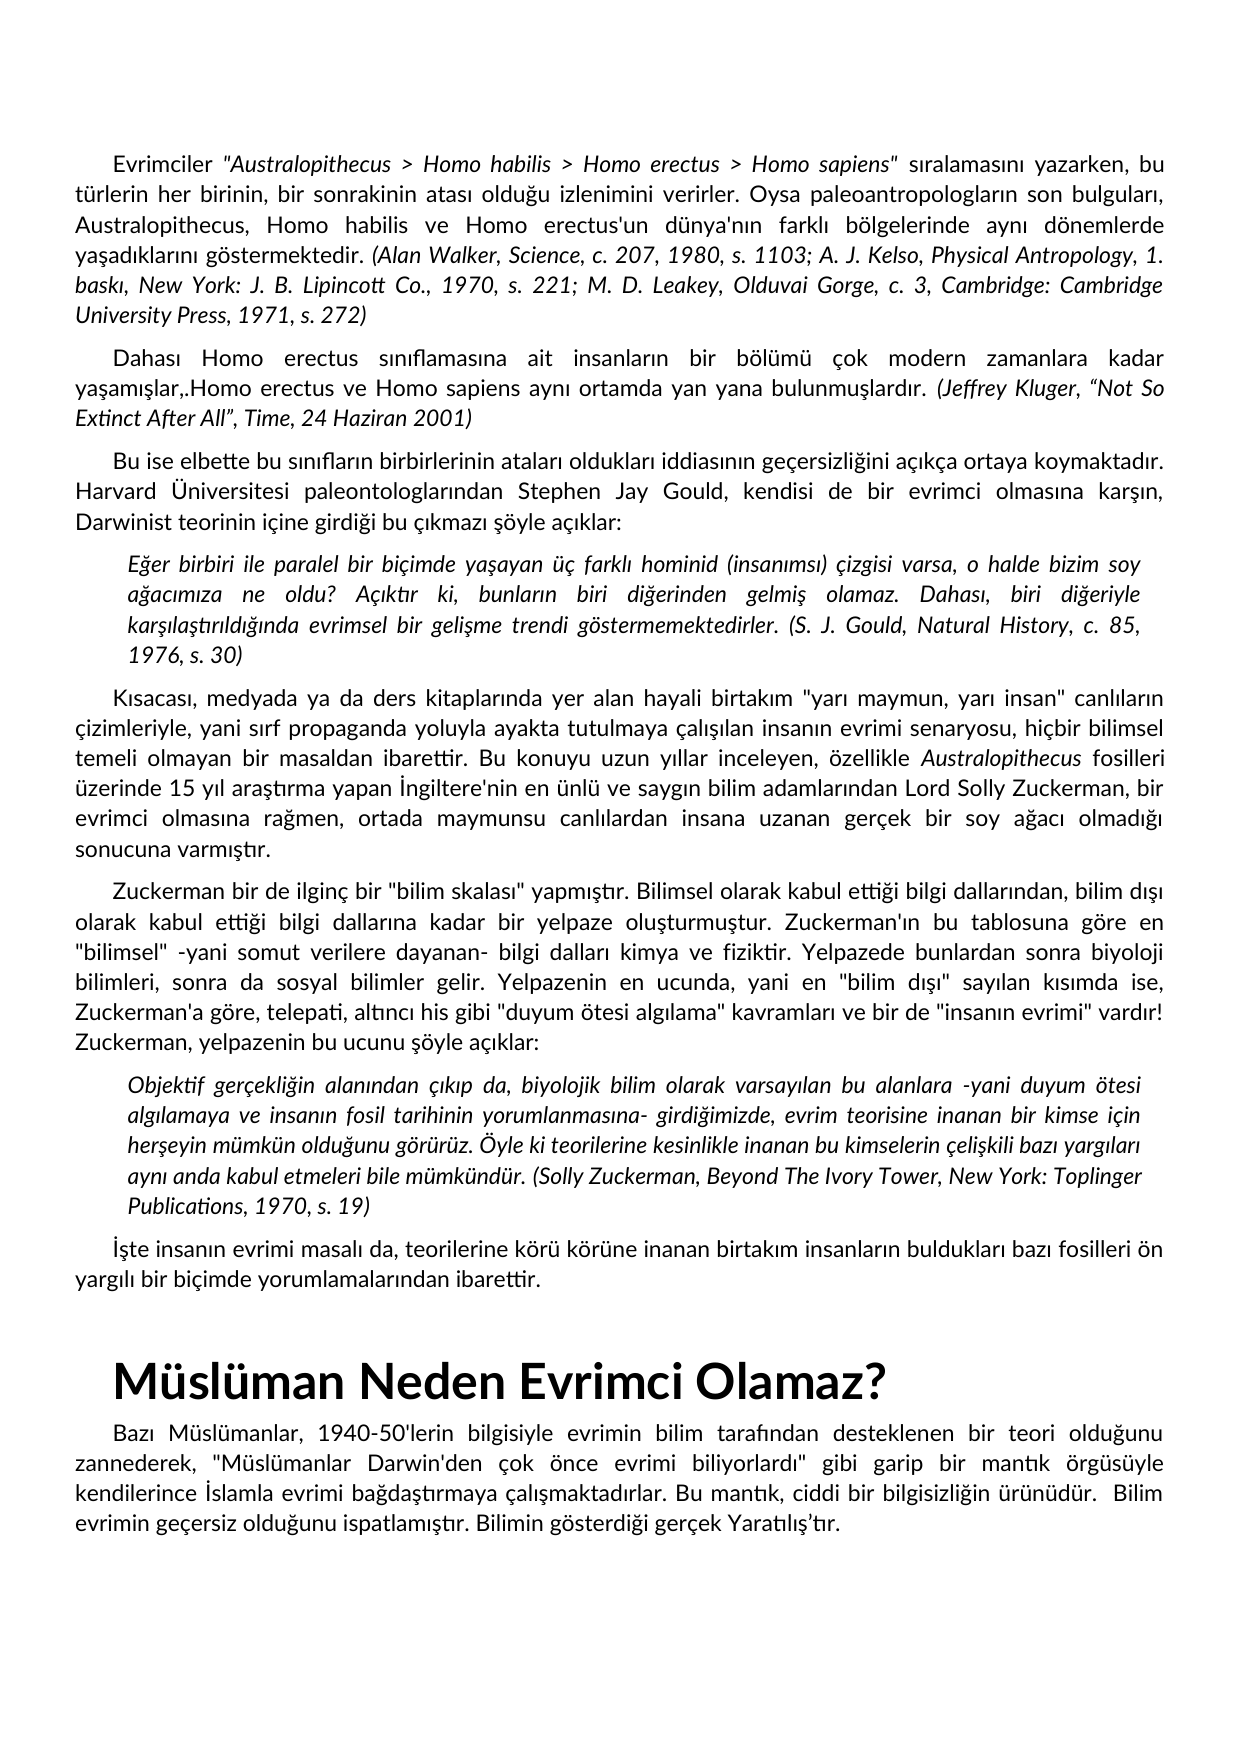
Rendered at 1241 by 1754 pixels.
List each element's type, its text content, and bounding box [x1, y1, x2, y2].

text Dahası Homo erectus sınıflamasına ait insanların bir bölümü çok modern zamanlara kadar yaşamışlar,.Homo erectus ve Homo sapiens aynı ortamda yan yana bulunmuşlardır. (Jeffrey Kluger, “Not So Extinct After All”, Time, 24 Haziran 2001) [75, 344, 1165, 432]
text Evrimciler "Australopithecus > Homo habilis > Homo erectus > Homo sapiens" sıralamasını yazarken, bu türlerin her birinin, bir sonrakinin atası olduğu izlenimini verirler. Oysa paleoantropologların son bulguları, Australopithecus, Homo habilis ve Homo erectus'un dünya'nın farklı bölgelerinde aynı dönemlerde yaşadıklarını göstermektedir. (Alan Walker, Science, c. 207, 1980, s. 1103; A. J. Kelso, Physical Antropology, 1. baskı, New York: J. B. Lipincott Co., 1970, s. 221; M. D. Leakey, Olduvai Gorge, c. 3, Cambridge: Cambridge University Press, 1971, s. 272) [75, 150, 1165, 328]
text Zuckerman bir de ilginç bir "bilim skalası" yapmıştır. Bilimsel olarak kabul ettiği bilgi dallarından, bilim dışı olarak kabul ettiği bilgi dallarına kadar bir yelpaze oluşturmuştur. Zuckerman'ın bu tablosuna göre en "bilimsel" -yani somut verilere dayanan- bilgi dalları kimya ve fiziktir. Yelpazede bunlardan sonra biyoloji bilimleri, sonra da sosyal bilimler gelir. Yelpazenin en ucunda, yani en "bilim dışı" sayılan kısımda ise, Zuckerman'a göre, telepati, altıncı his gibi "duyum ötesi algılama" kavramları ve bir de "insanın evrimi" vardır! Zuckerman, yelpazenin bu ucunu şöyle açıklar: [75, 877, 1165, 1056]
subtitle Müslüman Neden Evrimci Olamaz? [112, 1350, 1165, 1410]
text Bu ise elbette bu sınıfların birbirlerinin ataları oldukları iddiasının geçersizliğini açıkça ortaya koymaktadır. Harvard Üniversitesi paleontologlarından Stephen Jay Gould, kendisi de bir evrimci olmasına karşın, Darwinist teorinin içine girdiği bu çıkmazı şöyle açıklar: [75, 447, 1165, 535]
text İşte insanın evrimi masalı da, teorilerine körü körüne inanan birtakım insanların buldukları bazı fosilleri ön yargılı bir biçimde yorumlamalarından ibarettir. [75, 1234, 1165, 1292]
text Eğer birbiri ile paralel bir biçimde yaşayan üç farklı hominid (insanımsı) çizgisi varsa, o halde bizim soy ağacımıza ne oldu? Açıktır ki, bunların biri diğerinden gelmiş olamaz. Dahası, biri diğeriyle karşılaştırıldığında evrimsel bir gelişme trendi göstermemektedirler. (S. J. Gould, Natural History, c. 85, 1976, s. 30) [127, 550, 1143, 668]
text Objektif gerçekliğin alanından çıkıp da, biyolojik bilim olarak varsayılan bu alanlara -yani duyum ötesi algılamaya ve insanın fosil tarihinin yorumlanmasına- girdiğimizde, evrim teorisine inanan bir kimse için herşeyin mümkün olduğunu görürüz. Öyle ki teorilerine kesinlikle inanan bu kimselerin çelişkili bazı yargıları aynı anda kabul etmeleri bile mümkündür. (Solly Zuckerman, Beyond The Ivory Tower, New York: Toplinger Publications, 1970, s. 19) [127, 1071, 1143, 1219]
text Bazı Müslümanlar, 1940-50'lerin bilgisiyle evrimin bilim tarafından desteklenen bir teori olduğunu zannederek, "Müslümanlar Darwin'den çok önce evrimi biliyorlardı" gibi garip bir mantık örgüsüyle kendilerince İslamla evrimi bağdaştırmaya çalışmaktadırlar. Bu mantık, ciddi bir bilgisizliğin ürünüdür. Bilim evrimin geçersiz olduğunu ispatlamıştır. Bilimin gösterdiği gerçek Yaratılış’tır. [75, 1418, 1165, 1536]
text Kısacası, medyada ya da ders kitaplarında yer alan hayali birtakım "yarı maymun, yarı insan" canlıların çizimleriyle, yani sırf propaganda yoluyla ayakta tutulmaya çalışılan insanın evrimi senaryosu, hiçbir bilimsel temeli olmayan bir masaldan ibarettir. Bu konuyu uzun yıllar inceleyen, özellikle Australopithecus fosilleri üzerinde 15 yıl araştırma yapan İngiltere'nin en ünlü ve saygın bilim adamlarından Lord Solly Zuckerman, bir evrimci olmasına rağmen, ortada maymunsu canlılardan insana uzanan gerçek bir soy ağacı olmadığı sonucuna varmıştır. [75, 683, 1165, 862]
